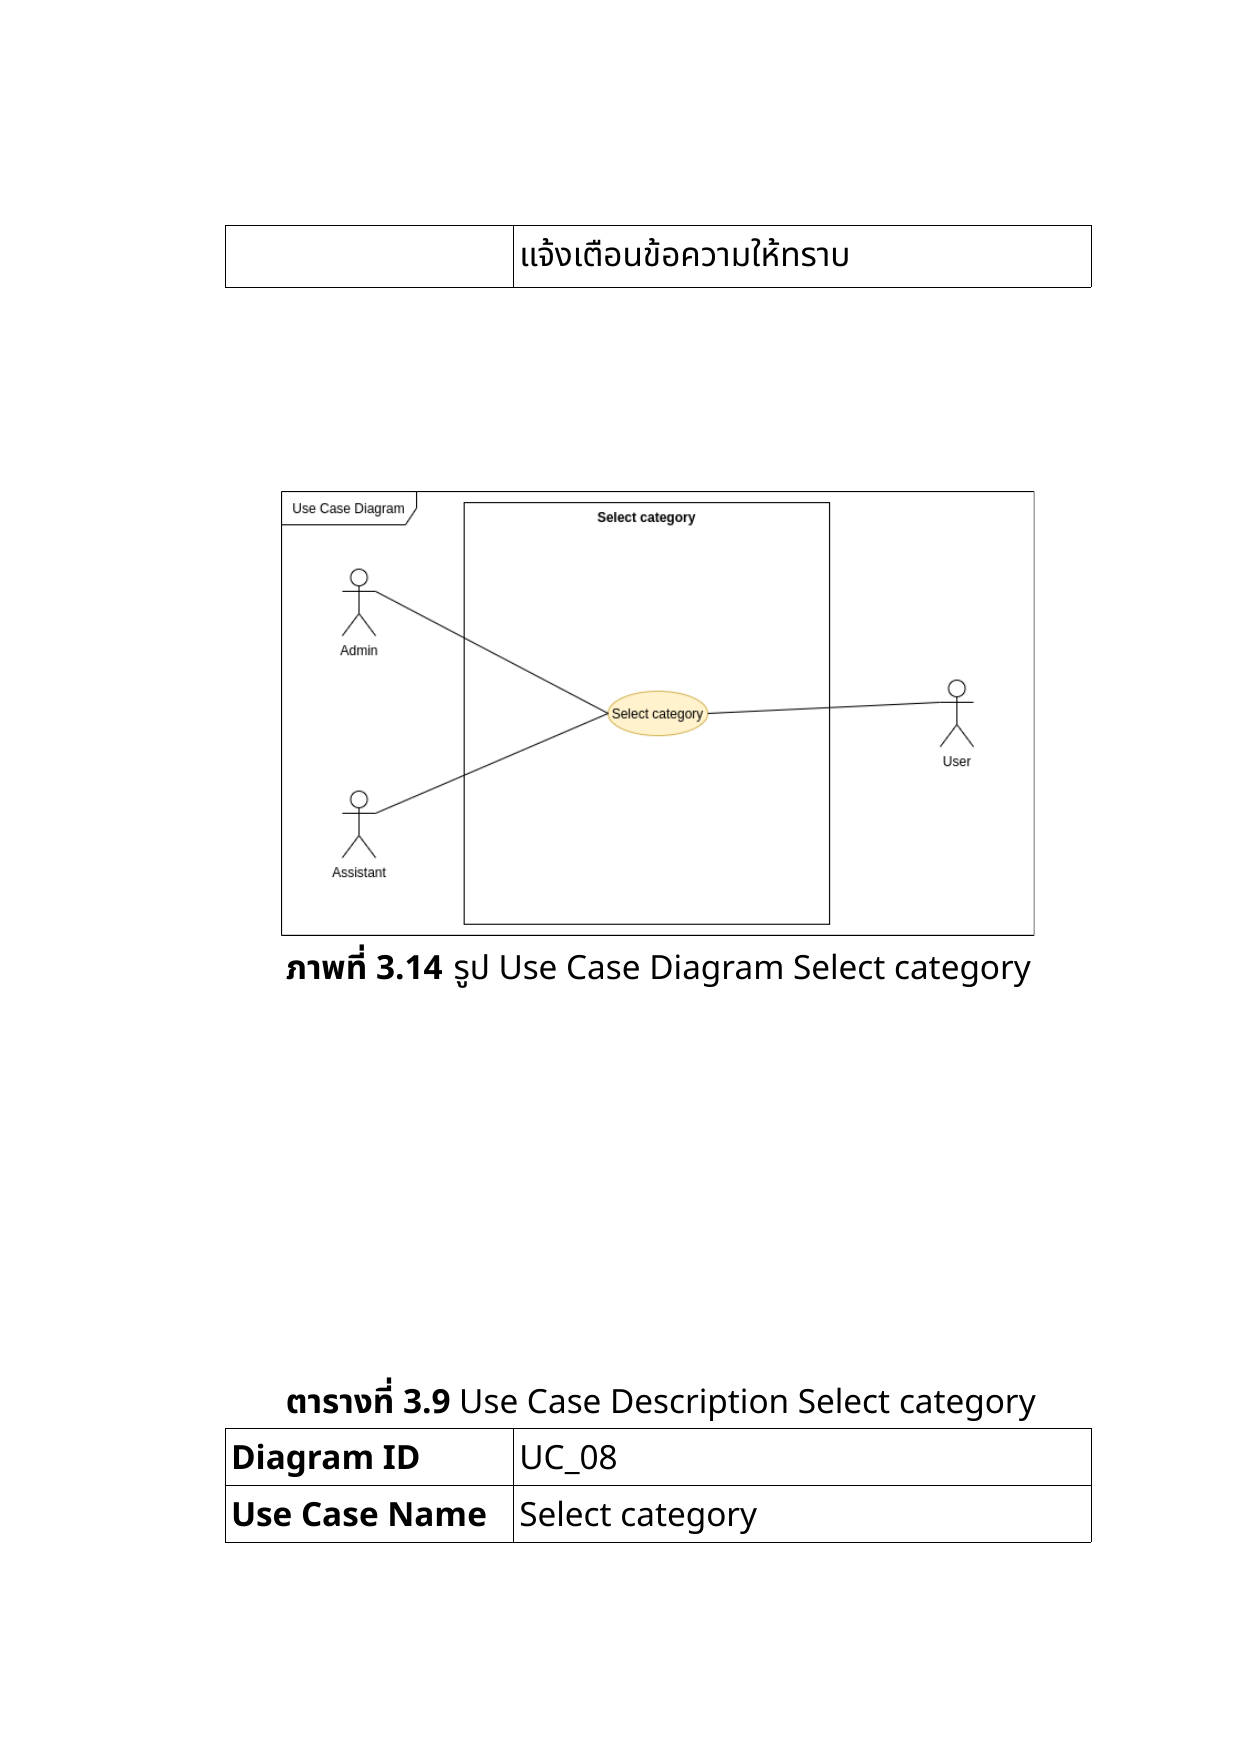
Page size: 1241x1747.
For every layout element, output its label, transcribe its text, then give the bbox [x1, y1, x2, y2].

table_cell [226, 226, 513, 287]
table_cell Select category [514, 1486, 1091, 1542]
table_cell Use Case Name [226, 1486, 513, 1542]
table_header Diagram ID [226, 1429, 513, 1485]
text ภาพที่ 3.14 รูป Use Case Diagram Select category [225, 936, 1091, 995]
text ตารางที่ 3.9 Use Case Description Select category [225, 1377, 1091, 1428]
table_cell แจ้งเตือนข้อความให้ทราบ [514, 226, 1091, 287]
table_header UC_08 [514, 1429, 1091, 1485]
picture [281, 491, 1035, 936]
